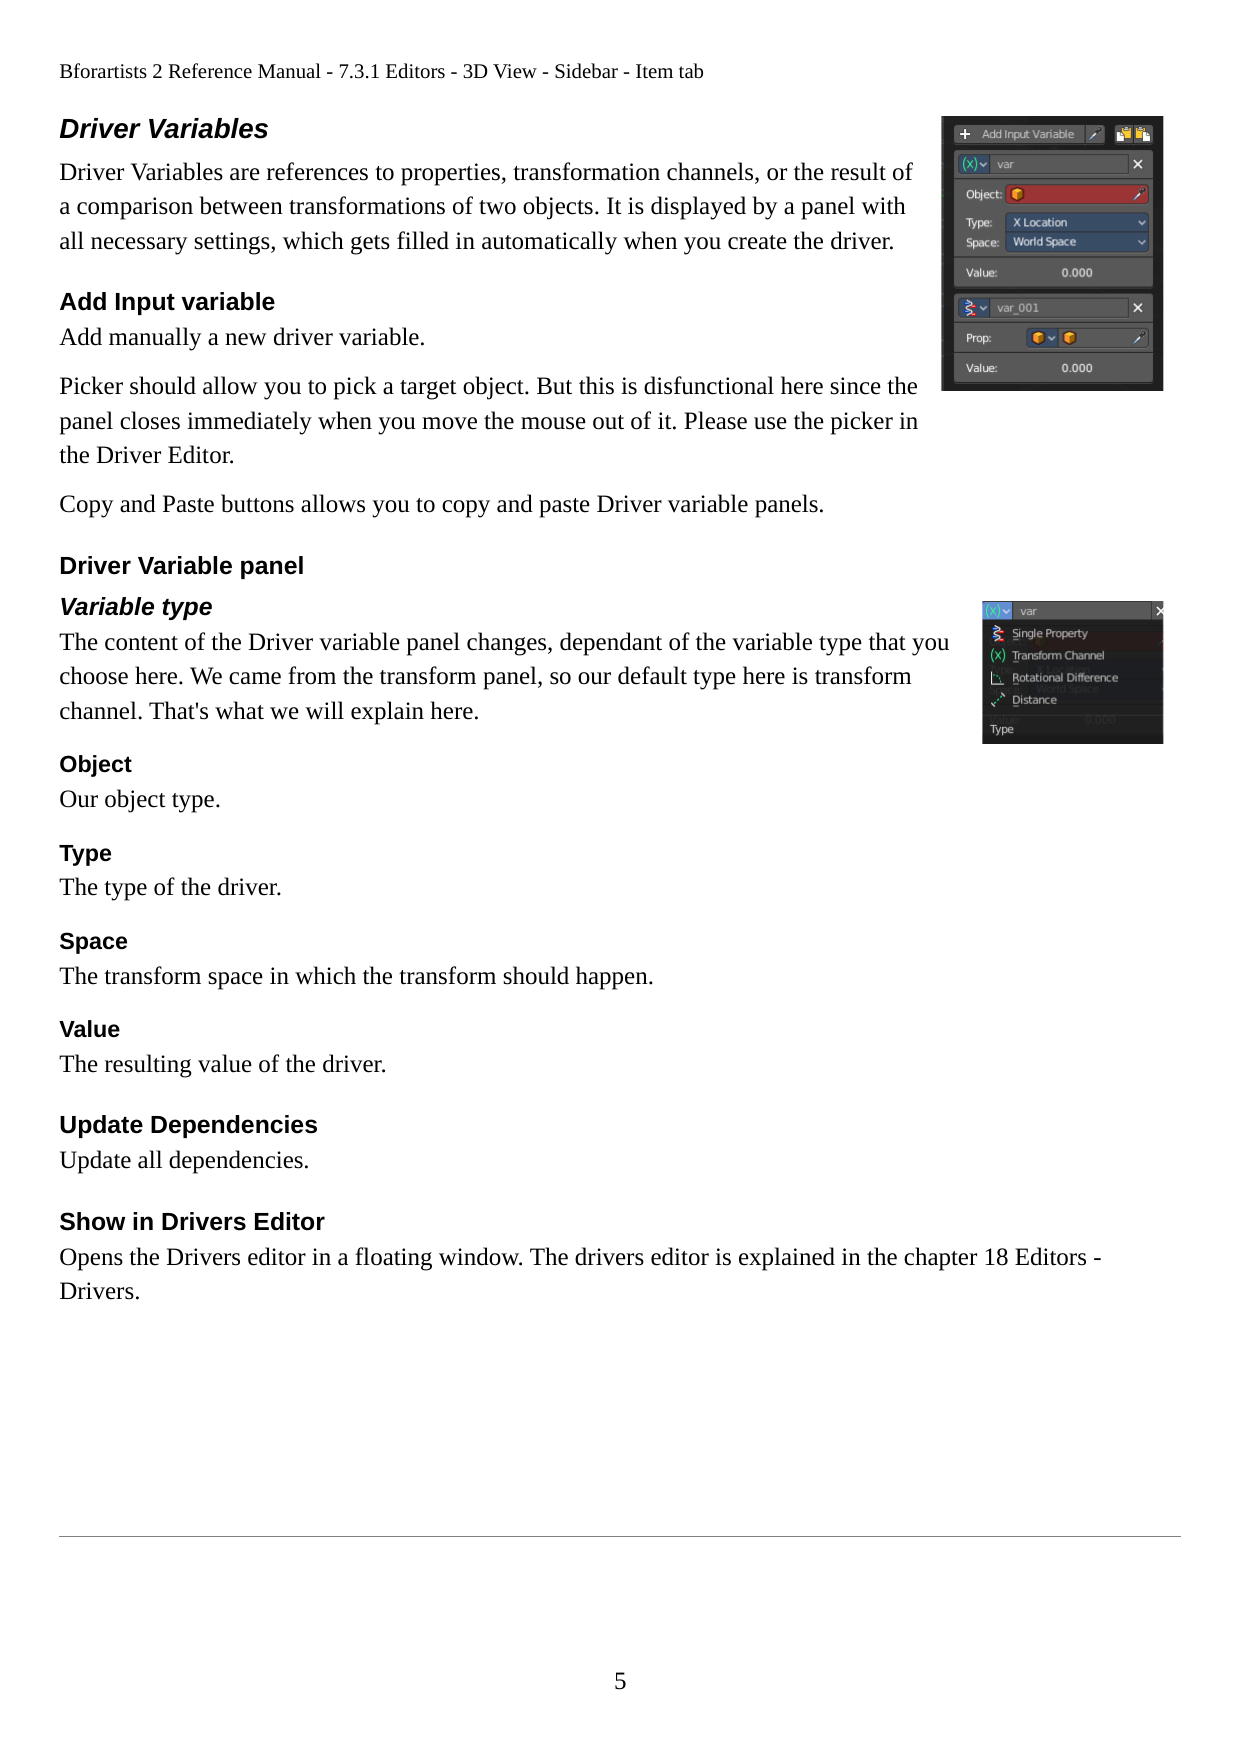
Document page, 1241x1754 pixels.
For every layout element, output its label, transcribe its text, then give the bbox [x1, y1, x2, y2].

text The transform space in which the transform should happen. [59, 961, 1181, 989]
subtitle Add Input variable [59, 287, 941, 316]
subtitle Show in Drivers Editor [59, 1207, 1181, 1236]
text Picker should allow you to pick a target object. But this is disfunctional here since the panel closes immediately when you move the mouse out of it. Please use the picker in the Driver Editor. [59, 371, 1181, 469]
picture [982, 601, 1164, 744]
text Driver Variables are references to properties, transformation channels, or the result of a comparison between transformations of two objects. It is displayed by a panel with all necessary settings, which gets filled in automatically when you create the driver. [59, 157, 941, 255]
subtitle Variable type [59, 592, 1181, 621]
text Our object type. [59, 784, 1181, 813]
subtitle Value [59, 1016, 1181, 1043]
text The resulting value of the driver. [59, 1049, 1181, 1078]
subtitle Space [59, 928, 1181, 954]
subtitle Driver Variable panel [59, 551, 1181, 579]
subtitle Type [59, 839, 1181, 866]
subtitle Object [59, 751, 1181, 778]
text Opens the Drivers editor in a floating window. The drivers editor is explained in the chapter 18 Editors - Drivers. [59, 1242, 1181, 1305]
text Copy and Paste buttons allows you to copy and paste Driver variable panels. [59, 489, 1181, 518]
text The content of the Driver variable panel changes, dependant of the variable type that you choose here. We came from the transform panel, so our default type here is transform channel. That's what we will explain here. [59, 627, 982, 724]
subtitle [1164, 287, 1181, 316]
picture [941, 116, 1164, 391]
text The type of the driver. [59, 872, 1181, 901]
subtitle Driver Variables [59, 113, 1181, 144]
subtitle Update Dependencies [59, 1111, 1181, 1139]
text Add manually a new driver variable. [59, 322, 941, 351]
text Update all dependencies. [59, 1145, 1181, 1174]
